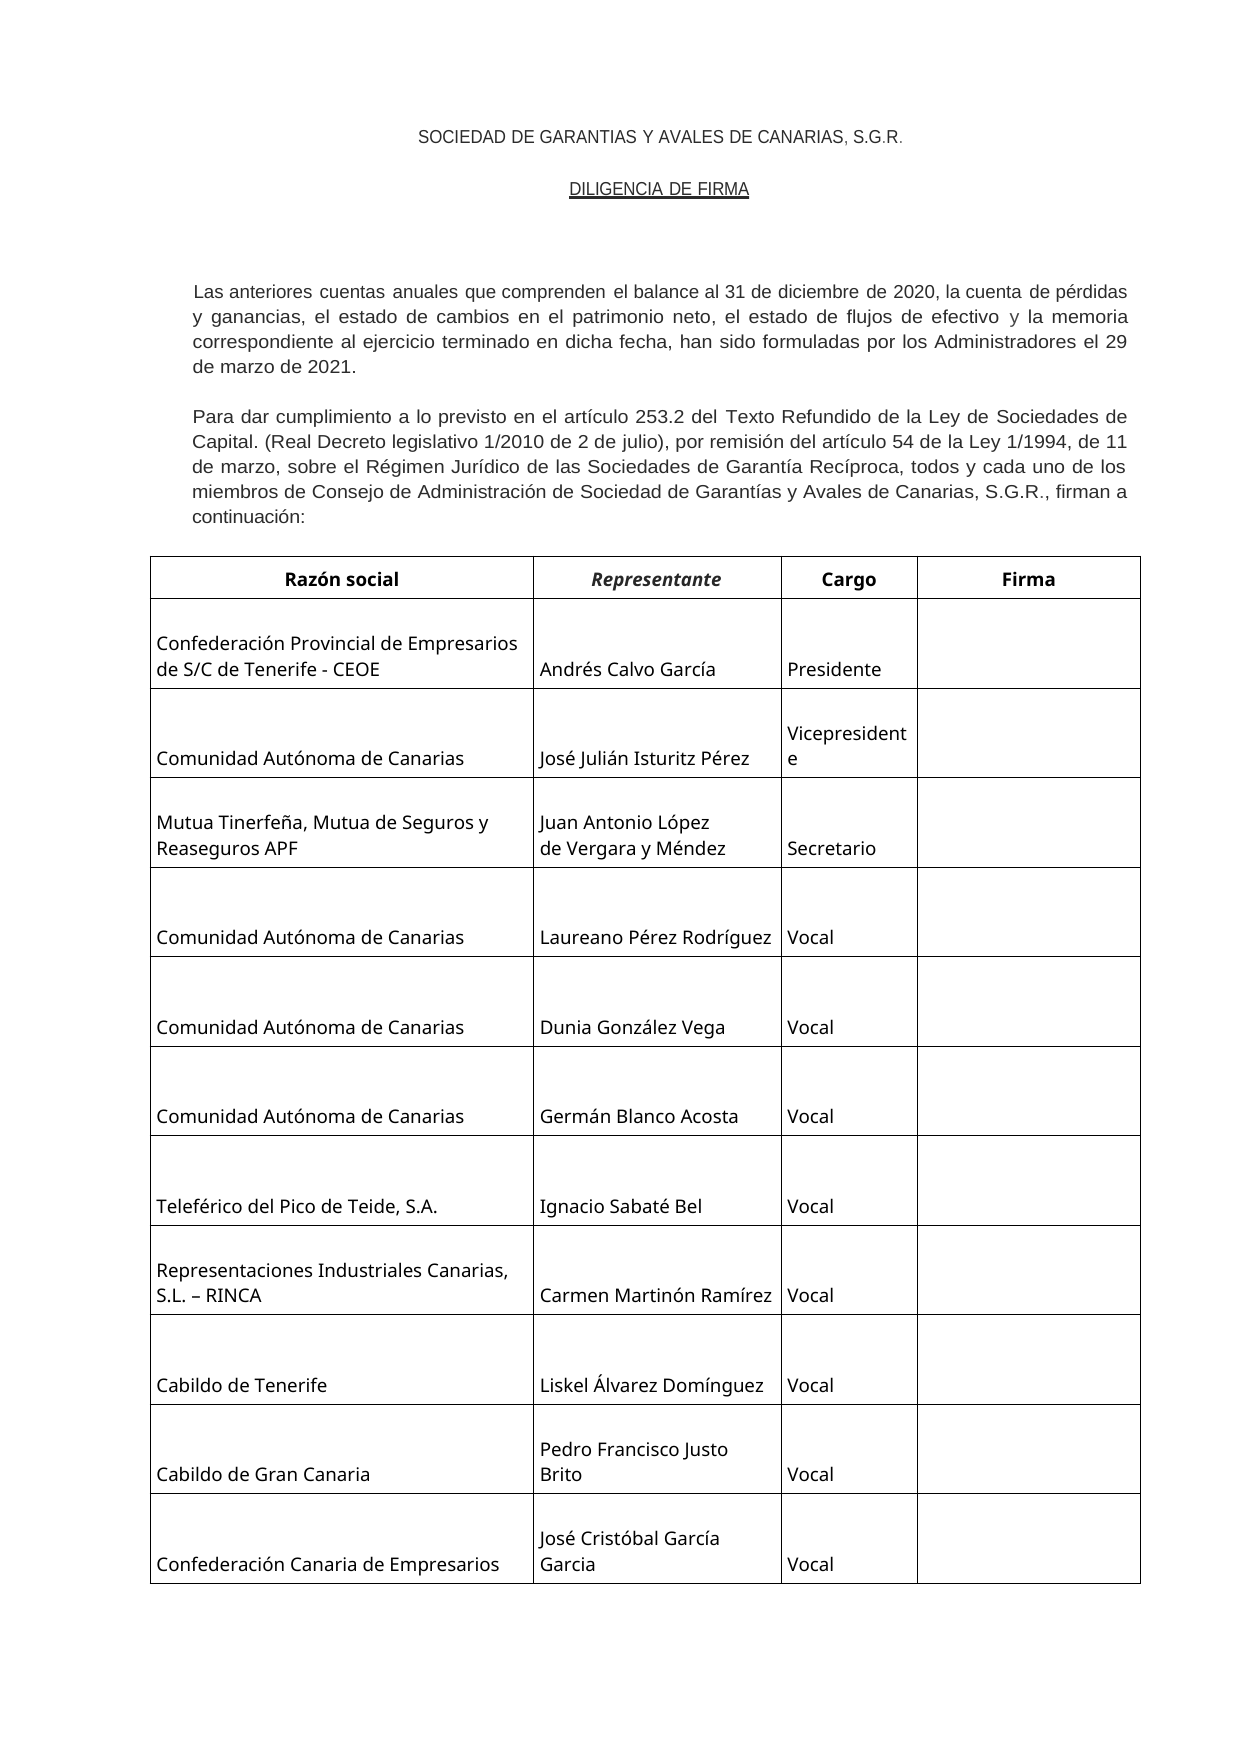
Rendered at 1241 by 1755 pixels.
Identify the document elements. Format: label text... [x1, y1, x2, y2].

table_cell Dunia González Vega [534, 957, 781, 1046]
table_cell Vocal [782, 1405, 917, 1493]
table_cell Vocal [782, 868, 917, 956]
text DILIGENCIA DE FIRMA [415, 178, 903, 199]
table_cell Vocal [782, 1047, 917, 1135]
table_cell Cabildo de Gran Canaria [151, 1405, 533, 1493]
table_cell Confederación Canaria de Empresarios [151, 1494, 533, 1582]
table_cell [918, 1494, 1140, 1582]
table_cell [918, 1315, 1140, 1403]
table_cell [918, 1136, 1140, 1224]
table_cell Liskel Álvarez Domínguez [534, 1315, 781, 1403]
table_cell Presidente [782, 599, 917, 688]
table_cell Juan Antonio López de Vergara y Méndez [534, 778, 781, 867]
text Las anteriores cuentas anuales que comprenden el balance al 31 de diciembre de 2020, la cuenta de pérdidas y ganancias, el estado de cambios en el patrimonio neto, el estado de flujos de efectivo y la memoria correspondiente al ejercicio terminado en dicha fecha, han sido formuladas por los Administradores el 29 de marzo de 2021. [192, 281, 1128, 377]
table_cell [918, 1405, 1140, 1493]
table_cell José Cristóbal García Garcia [534, 1494, 781, 1582]
table_cell Vocal [782, 1315, 917, 1403]
table_cell [918, 868, 1140, 956]
table_cell Vocal [782, 1136, 917, 1224]
text Para dar cumplimiento a lo previsto en el artículo 253.2 del Texto Refundido de la Ley de Sociedades de Capital. (Real Decreto legislativo 1/2010 de 2 de julio), por remisión del artículo 54 de la Ley 1/1994, de 11 de marzo, sobre el Régimen Jurídico de las Sociedades de Garantía Recíproca, todos y cada uno de los miembros de Consejo de Administración de Sociedad de Garantías y Avales de Canarias, S.G.R., firman a continuación: [192, 406, 1128, 527]
table_cell Comunidad Autónoma de Canarias [151, 1047, 533, 1135]
table_cell Ignacio Sabaté Bel [534, 1136, 781, 1224]
table_cell Cabildo de Tenerife [151, 1315, 533, 1403]
table_cell Andrés Calvo García [534, 599, 781, 688]
table_cell Vocal [782, 1494, 917, 1582]
table_header Cargo [782, 557, 917, 598]
table_cell [918, 778, 1140, 867]
table_cell Germán Blanco Acosta [534, 1047, 781, 1135]
table_cell Vocal [782, 957, 917, 1046]
table_header Firma [918, 557, 1140, 598]
table_header Representante [534, 557, 781, 598]
table_cell Comunidad Autónoma de Canarias [151, 957, 533, 1046]
table_cell Mutua Tinerfeña, Mutua de Seguros y Reaseguros APF [151, 778, 533, 867]
table_cell José Julián Isturitz Pérez [534, 689, 781, 777]
table_cell [918, 599, 1140, 688]
table_cell Vicepresidente [782, 689, 917, 777]
table_cell Laureano Pérez Rodríguez [534, 868, 781, 956]
table_cell [918, 957, 1140, 1046]
table_cell Secretario [782, 778, 917, 867]
table_cell [918, 1226, 1140, 1314]
text SOCIEDAD DE GARANTIAS Y AVALES DE CANARIAS, S.G.R. [417, 126, 903, 148]
table_cell Confederación Provincial de Empresarios de S/C de Tenerife - CEOE [151, 599, 533, 688]
table_cell [918, 1047, 1140, 1135]
table_cell Pedro Francisco Justo Brito [534, 1405, 781, 1493]
table_header Razón social [151, 557, 533, 598]
table_cell Carmen Martinón Ramírez [534, 1226, 781, 1314]
table_cell Comunidad Autónoma de Canarias [151, 689, 533, 777]
table_cell Representaciones Industriales Canarias, S.L. – RINCA [151, 1226, 533, 1314]
table_cell Comunidad Autónoma de Canarias [151, 868, 533, 956]
table_cell Teleférico del Pico de Teide, S.A. [151, 1136, 533, 1224]
table_cell [918, 689, 1140, 777]
table_cell Vocal [782, 1226, 917, 1314]
